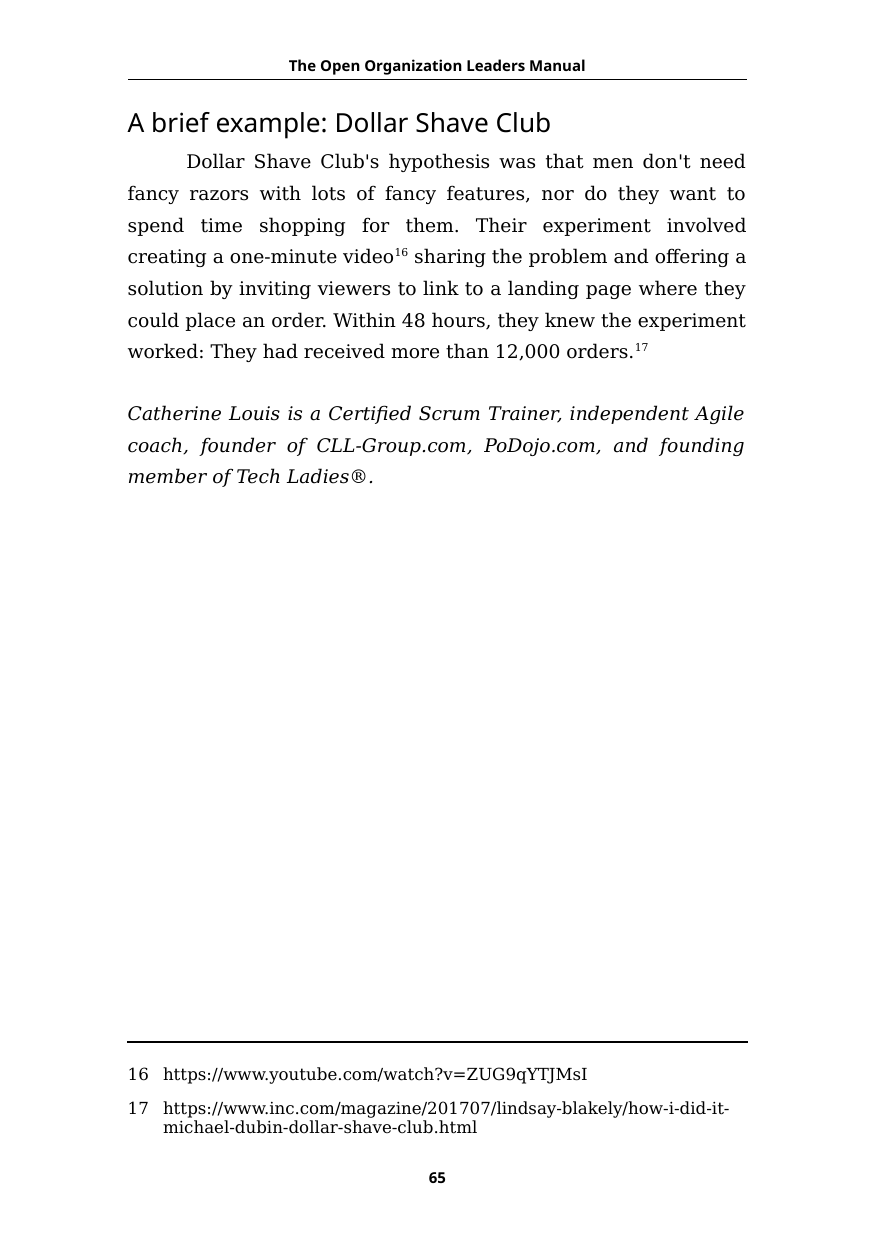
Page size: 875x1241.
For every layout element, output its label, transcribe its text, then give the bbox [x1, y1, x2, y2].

text https://www.inc.com/magazine/201707/lindsay-blakely/how-i-did-it-michael-dubin-dollar-shave-club.html [127, 1099, 747, 1138]
text Dollar Shave Club's hypothesis was that men don't need fancy razors with lots of fancy features, nor do they want to spend time shopping for them. Their experiment involved creating a one-minute video sharing the problem and offering a solution by inviting viewers to link to a landing page where they could place an order. Within 48 hours, they knew the experiment worked: They had received more than 12,000 orders. [127, 152, 747, 363]
text Catherine Louis is a Certified Scrum Trainer, independent Agile coach, founder of CLL-Group.com, PoDojo.com, and founding member of Tech Ladies®. [127, 403, 747, 488]
subtitle A brief example: Dollar Shave Club [127, 109, 747, 139]
text https://www.youtube.com/watch?v=ZUG9qYTJMsI [127, 1064, 747, 1084]
